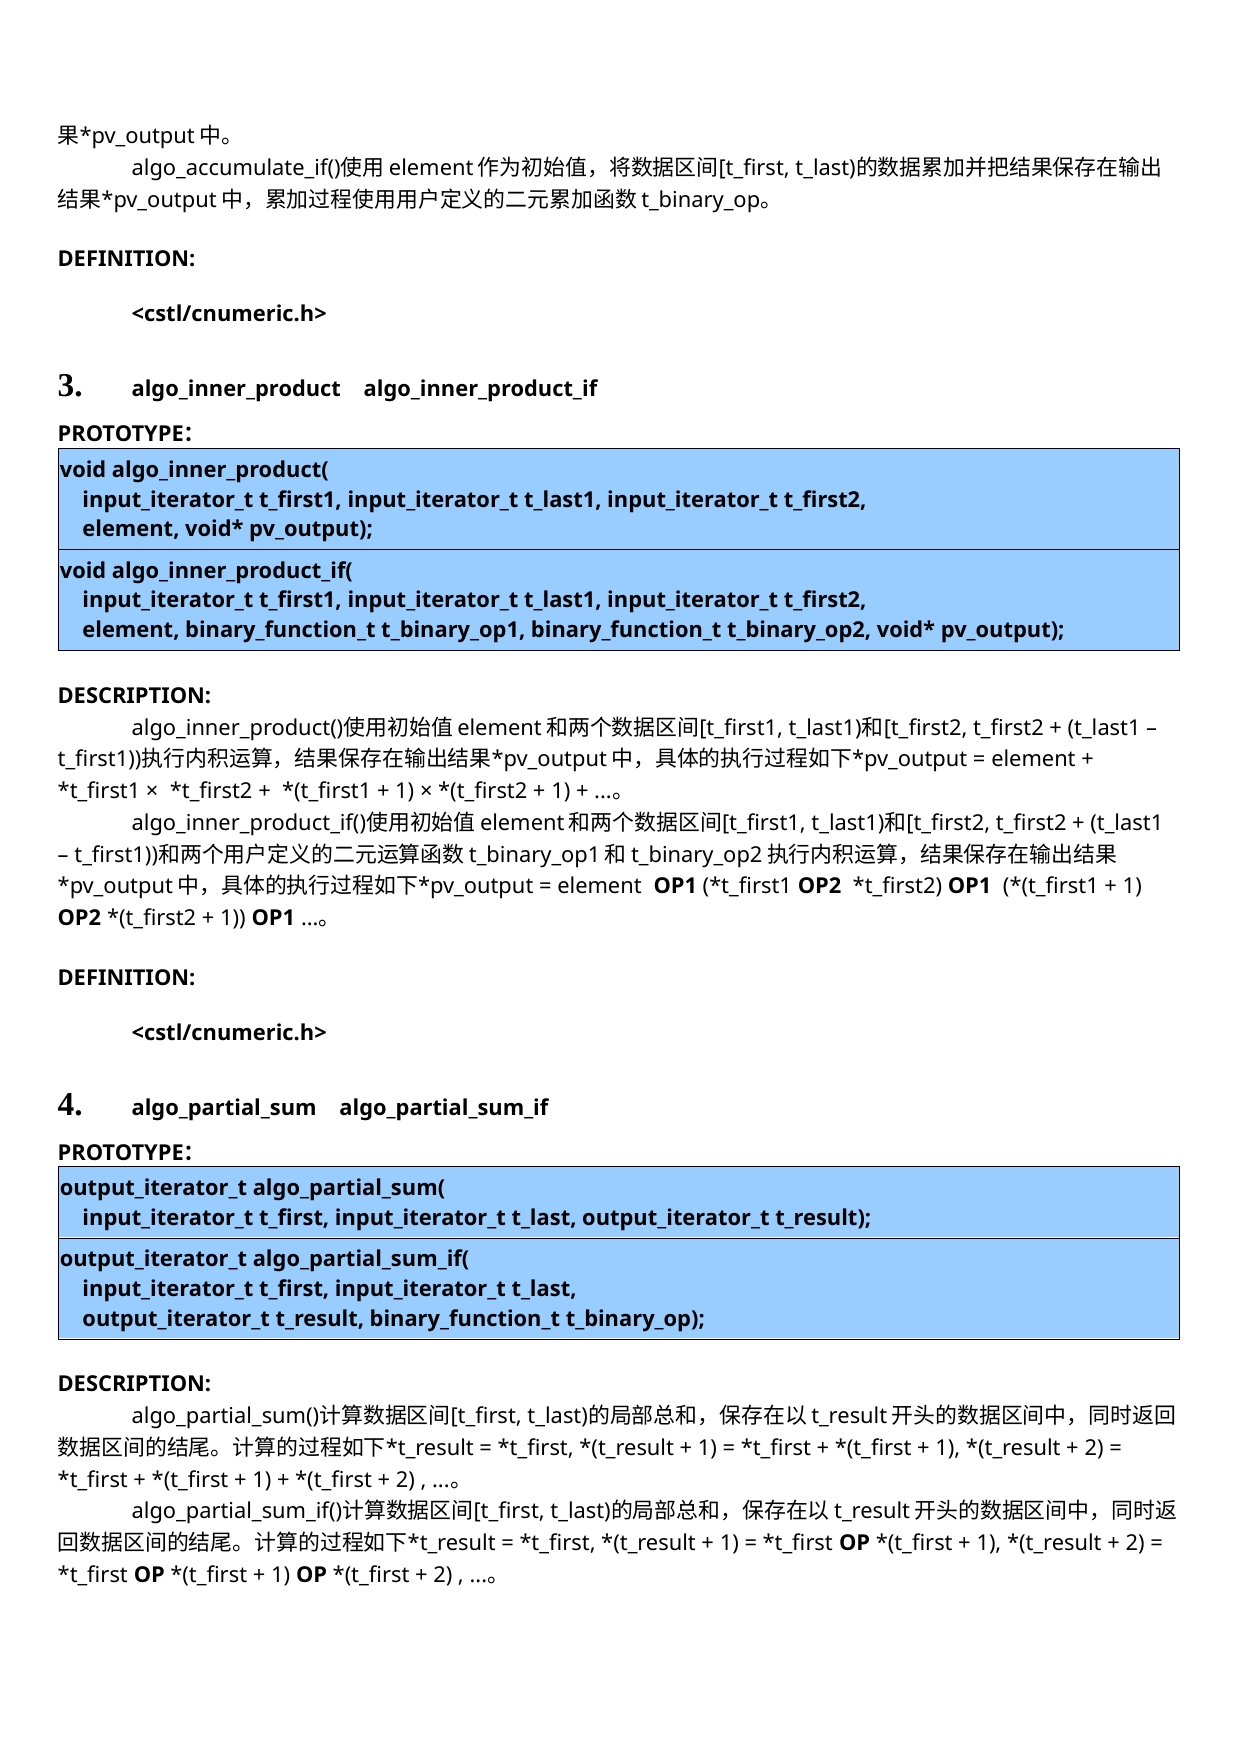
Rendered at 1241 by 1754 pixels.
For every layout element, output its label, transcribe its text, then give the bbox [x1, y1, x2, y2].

text DESCRIPTION: [57, 680, 1179, 709]
text DEFINITION: [57, 243, 1179, 273]
text <cstl/cnumeric.h> [57, 1016, 1179, 1046]
table_header void algo_inner_product( input_iterator_t t_first1, input_iterator_t t_last1, input_iterator_t t_first2, element, void* pv_output); [59, 449, 1179, 549]
subtitle algo_partial_sum algo_partial_sum_if [57, 1084, 1179, 1122]
text algo_partial_sum_if()计算数据区间[t_first, t_last)的局部总和，保存在以t_result开头的数据区间中，同时返回数据区间的结尾。计算的过程如下*t_result = *t_first, *(t_result + 1) = *t_first OP *(t_first + 1), *(t_result + 2) = *t_first OP *(t_first + 1) OP *(t_first + 2) , ...。 [57, 1493, 1179, 1589]
text DEFINITION: [57, 962, 1179, 991]
text PROTOTYPE： [57, 1134, 1179, 1166]
text algo_inner_product()使用初始值element和两个数据区间[t_first1, t_last1)和[t_first2, t_first2 + (t_last1 – t_first1))执行内积运算，结果保存在输出结果*pv_output中，具体的执行过程如下*pv_output = element + *t_first1 × *t_first2 + *(t_first1 + 1) × *(t_first2 + 1) + ...。 [57, 709, 1179, 805]
text algo_partial_sum()计算数据区间[t_first, t_last)的局部总和，保存在以t_result开头的数据区间中，同时返回数据区间的结尾。计算的过程如下*t_result = *t_first, *(t_result + 1) = *t_first + *(t_first + 1), *(t_result + 2) = *t_first + *(t_first + 1) + *(t_first + 2) , ...。 [57, 1398, 1179, 1493]
table_cell output_iterator_t algo_partial_sum_if( input_iterator_t t_first, input_iterator_t t_last, output_iterator_t t_result, binary_function_t t_binary_op); [59, 1239, 1179, 1338]
text algo_inner_product_if()使用初始值element和两个数据区间[t_first1, t_last1)和[t_first2, t_first2 + (t_last1 – t_first1))和两个用户定义的二元运算函数t_binary_op1和t_binary_op2执行内积运算，结果保存在输出结果*pv_output中，具体的执行过程如下*pv_output = element OP1 (*t_first1 OP2 *t_first2) OP1 (*(t_first1 + 1) OP2 *(t_first2 + 1)) OP1 ...。 [57, 805, 1179, 932]
text <cstl/cnumeric.h> [57, 298, 1179, 328]
text 果*pv_output中。 [57, 118, 1179, 150]
text PROTOTYPE： [57, 416, 1179, 448]
table_cell void algo_inner_product_if( input_iterator_t t_first1, input_iterator_t t_last1, input_iterator_t t_first2, element, binary_function_t t_binary_op1, binary_function_t t_binary_op2, void* pv_output); [59, 550, 1179, 650]
text DESCRIPTION: [57, 1368, 1179, 1398]
table_header output_iterator_t algo_partial_sum( input_iterator_t t_first, input_iterator_t t_last, output_iterator_t t_result); [59, 1167, 1179, 1237]
subtitle algo_inner_product algo_inner_product_if [57, 365, 1179, 404]
text algo_accumulate_if()使用element作为初始值，将数据区间[t_first, t_last)的数据累加并把结果保存在输出结果*pv_output中，累加过程使用用户定义的二元累加函数t_binary_op。 [57, 150, 1179, 213]
